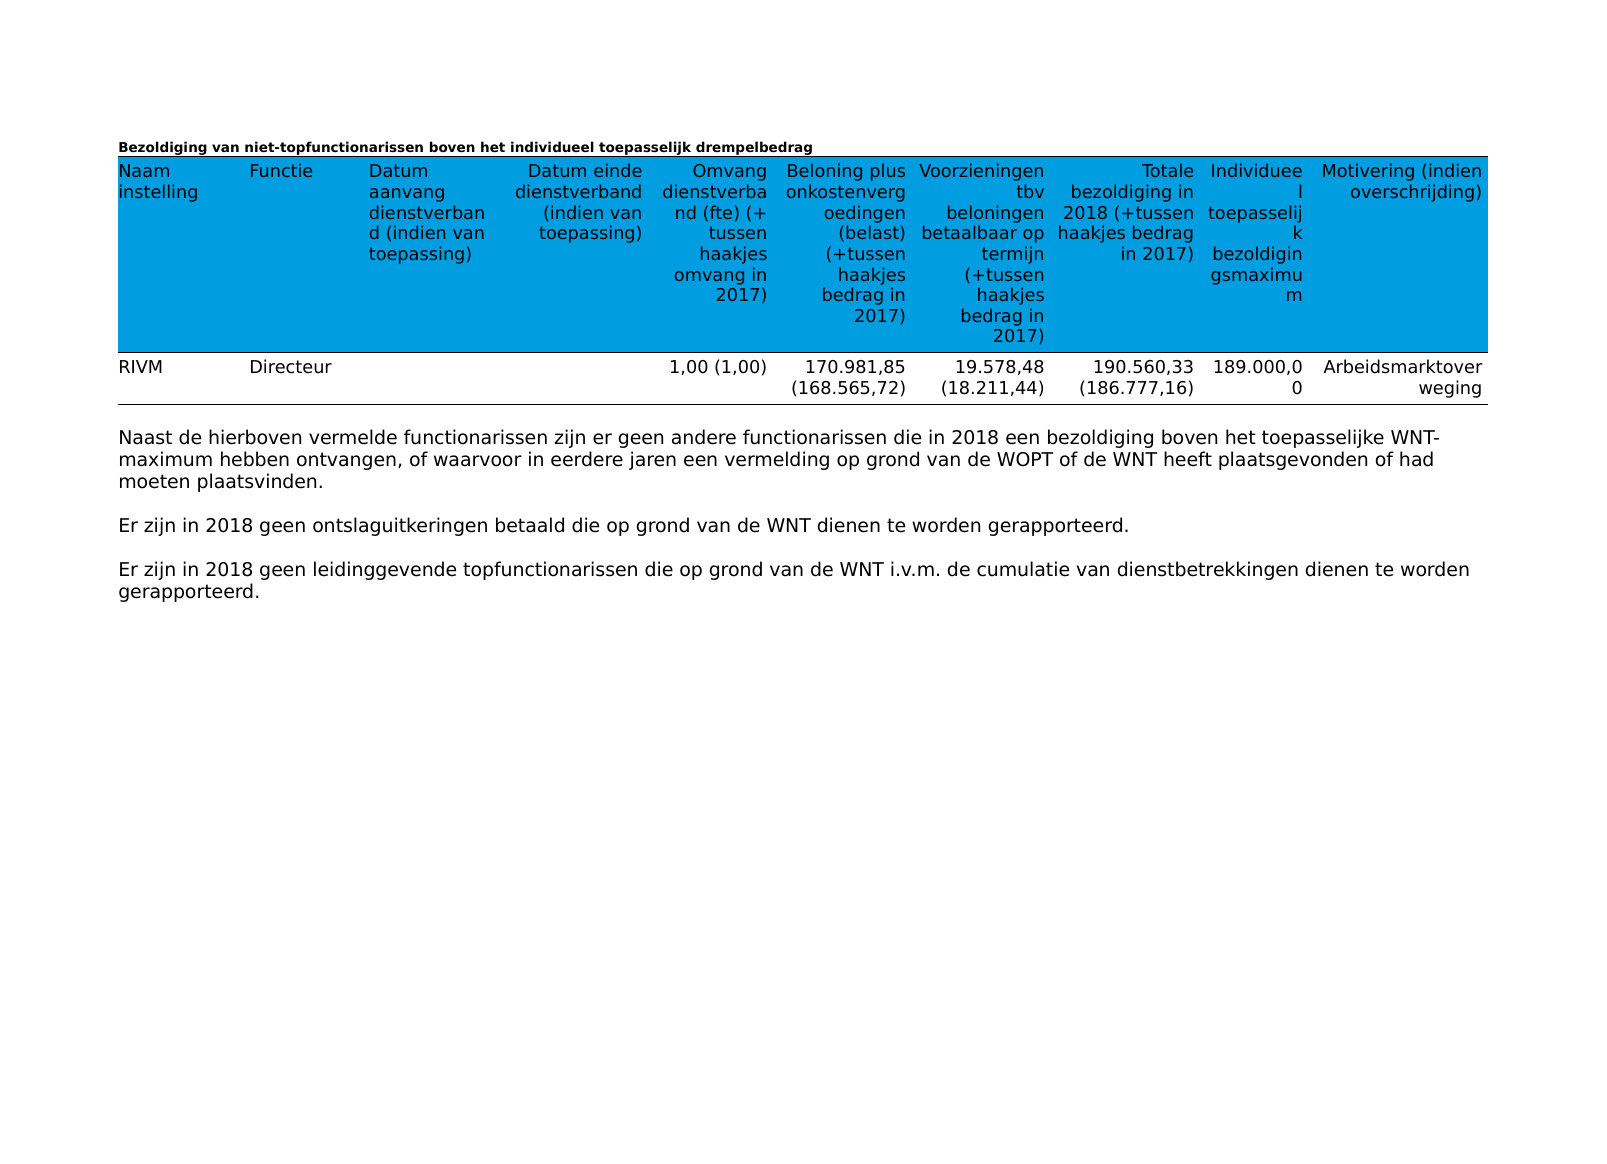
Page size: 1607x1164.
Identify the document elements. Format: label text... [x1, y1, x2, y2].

table_cell Functie [243, 157, 363, 352]
table_cell [363, 353, 496, 403]
table_cell Omvang dienstverband (fte) (+ tussen haakjes omvang in 2017) [648, 157, 773, 352]
table_cell Datum einde dienstverband (indien van toepassing) [496, 157, 648, 352]
table_cell 170.981,85 (168.565,72) [773, 353, 912, 403]
table_cell Motivering (indien overschrijding) [1309, 157, 1488, 352]
table_cell Directeur [243, 353, 363, 403]
text Naast de hierboven vermelde functionarissen zijn er geen andere functionarissen die in 2018 een bezoldiging boven het toepasselijke WNT-maximum hebben ontvangen, of waarvoor in eerdere jaren een vermelding op grond van de WOPT of de WNT heeft plaatsgevonden of had moeten plaatsvinden. [118, 427, 1488, 493]
table_cell 1,00 (1,00) [648, 353, 773, 403]
table_cell Voorzieningen tbv beloningen betaalbaar op termijn (+tussen haakjes bedrag in 2017) [912, 157, 1050, 352]
table_cell 19.578,48 (18.211,44) [912, 353, 1050, 403]
table_cell Individueel toepasselijk bezoldigingsmaximum [1200, 157, 1308, 352]
table_cell RIVM [118, 353, 243, 403]
table_cell Totale bezoldiging in 2018 (+tussen haakjes bedrag in 2017) [1050, 157, 1200, 352]
table_cell Beloning plus onkostenvergoedingen (belast) (+tussen haakjes bedrag in 2017) [773, 157, 912, 352]
table_cell 189.000,00 [1200, 353, 1308, 403]
table_cell [496, 353, 648, 403]
text Er zijn in 2018 geen ontslaguitkeringen betaald die op grond van de WNT dienen te worden gerapporteerd. [118, 515, 1488, 537]
text Er zijn in 2018 geen leidinggevende topfunctionarissen die op grond van de WNT i.v.m. de cumulatie van dienstbetrekkingen dienen te worden gerapporteerd. [118, 559, 1488, 603]
table_cell 190.560,33 (186.777,16) [1050, 353, 1200, 403]
table_header Bezoldiging van niet-topfunctionarissen boven het individueel toepasselijk drempelbedrag [118, 140, 1488, 156]
table_cell Datum aanvang dienstverband (indien van toepassing) [363, 157, 496, 352]
table_cell Naam instelling [118, 157, 243, 352]
table_cell Arbeidsmarktoverweging [1309, 353, 1488, 403]
